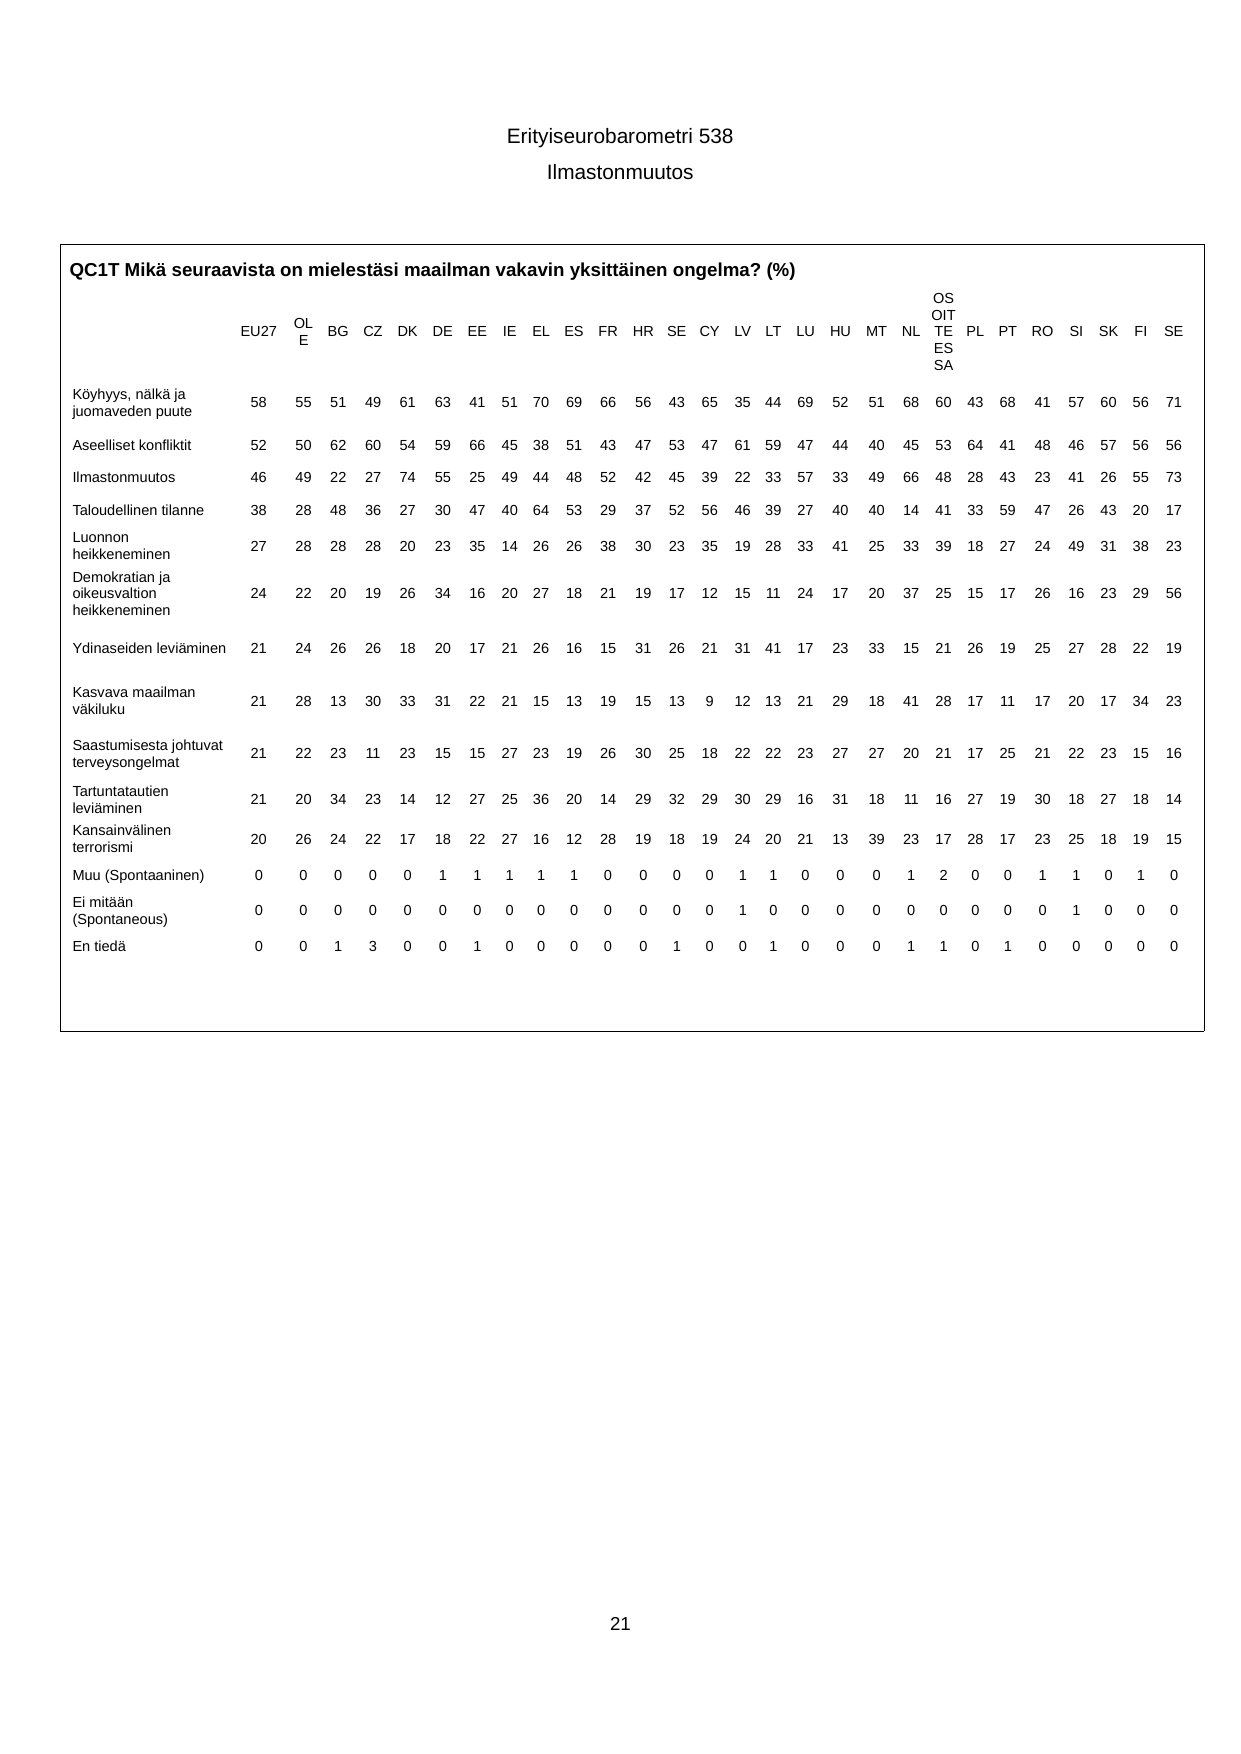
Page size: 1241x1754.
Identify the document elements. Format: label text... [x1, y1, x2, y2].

table_cell 0 [894, 891, 928, 930]
table_cell 57 [1091, 429, 1125, 461]
table_cell 20 [557, 780, 591, 819]
table_cell 27 [231, 526, 286, 565]
table_cell 23 [425, 526, 460, 565]
table_cell 14 [1156, 780, 1191, 819]
table_cell 61 [390, 376, 425, 429]
table_cell [661, 963, 692, 995]
table_cell 64 [525, 494, 557, 526]
table_cell 31 [425, 674, 460, 727]
table_cell 17 [1091, 674, 1125, 727]
table_cell 27 [525, 565, 557, 622]
table_cell 18 [425, 819, 460, 858]
table_cell 19 [557, 727, 591, 780]
table_cell 0 [625, 859, 661, 891]
table_cell 11 [991, 674, 1024, 727]
table_cell [959, 963, 991, 995]
table_cell 13 [557, 674, 591, 727]
table_cell 43 [959, 376, 991, 429]
table_cell 0 [286, 891, 320, 930]
table_cell 70 [525, 376, 557, 429]
table_cell 53 [557, 494, 591, 526]
table_cell 27 [1091, 780, 1125, 819]
table_header NL [894, 286, 928, 376]
table_cell 31 [625, 622, 661, 674]
table_cell 16 [460, 565, 494, 622]
table_cell 16 [557, 622, 591, 674]
table_cell 19 [991, 780, 1024, 819]
table_cell 41 [1024, 376, 1061, 429]
table_cell 25 [661, 727, 692, 780]
table_cell 17 [661, 565, 692, 622]
table_cell 0 [591, 859, 625, 891]
table_cell 39 [928, 526, 959, 565]
table_header RO [1024, 286, 1061, 376]
table_cell 52 [822, 376, 858, 429]
table_cell 0 [390, 930, 425, 963]
table_cell 22 [286, 565, 320, 622]
table_cell Köyhyys, nälkä ja juomaveden puute [69, 376, 231, 429]
table_cell 0 [789, 891, 822, 930]
table_header SE [1156, 286, 1191, 376]
table_cell 27 [460, 780, 494, 819]
table_cell [390, 963, 425, 995]
table_cell 27 [1061, 622, 1091, 674]
table_cell 11 [894, 780, 928, 819]
table_cell 24 [1024, 526, 1061, 565]
table_cell 38 [231, 494, 286, 526]
table_cell 20 [758, 819, 788, 858]
table_cell 26 [356, 622, 390, 674]
table_cell Kansainvälinen terrorismi [69, 819, 231, 858]
table_cell [928, 963, 959, 995]
table_header PT [991, 286, 1024, 376]
table_cell 39 [692, 461, 727, 494]
table_cell 13 [822, 819, 858, 858]
table_header OSOITTEESSA [928, 286, 959, 376]
table_cell 29 [692, 780, 727, 819]
table_cell 59 [991, 494, 1024, 526]
table_cell 25 [1061, 819, 1091, 858]
table_cell 12 [425, 780, 460, 819]
table_cell Muu (Spontaaninen) [69, 859, 231, 891]
table_cell 18 [1091, 819, 1125, 858]
table_cell 1 [525, 859, 557, 891]
table_cell 19 [591, 674, 625, 727]
table_header EE [460, 286, 494, 376]
table_cell 37 [625, 494, 661, 526]
table_cell 13 [320, 674, 356, 727]
table_cell 0 [286, 859, 320, 891]
table_cell 0 [460, 891, 494, 930]
table_cell 0 [390, 891, 425, 930]
table_cell 1 [758, 859, 788, 891]
table_cell 23 [1091, 727, 1125, 780]
table_cell 30 [625, 727, 661, 780]
table_cell 14 [494, 526, 525, 565]
table_cell 0 [859, 930, 894, 963]
table_cell 24 [727, 819, 758, 858]
table_cell 56 [1156, 565, 1191, 622]
table_cell 32 [661, 780, 692, 819]
table_cell 51 [320, 376, 356, 429]
table_cell 0 [1091, 930, 1125, 963]
table_cell 23 [320, 727, 356, 780]
table_cell 25 [494, 780, 525, 819]
table_cell 22 [356, 819, 390, 858]
table_cell 28 [286, 494, 320, 526]
table_header EL [525, 286, 557, 376]
table_cell 0 [928, 891, 959, 930]
table_cell 57 [789, 461, 822, 494]
table_cell 16 [1156, 727, 1191, 780]
table_cell 18 [1061, 780, 1091, 819]
table_cell 22 [286, 727, 320, 780]
table_cell 0 [557, 930, 591, 963]
table_cell 41 [928, 494, 959, 526]
table_cell 43 [661, 376, 692, 429]
table_cell 49 [494, 461, 525, 494]
table_cell 15 [1156, 819, 1191, 858]
table_cell En tiedä [69, 930, 231, 963]
table_cell 43 [991, 461, 1024, 494]
table_cell 0 [494, 891, 525, 930]
table_cell 55 [425, 461, 460, 494]
table_cell 39 [859, 819, 894, 858]
table_cell 33 [894, 526, 928, 565]
table_cell 0 [231, 930, 286, 963]
table_cell [525, 963, 557, 995]
table_cell 27 [494, 819, 525, 858]
table_cell 24 [231, 565, 286, 622]
table_cell 29 [1125, 565, 1156, 622]
table_cell 68 [894, 376, 928, 429]
table_cell 0 [557, 891, 591, 930]
table_cell 46 [231, 461, 286, 494]
table_cell 60 [356, 429, 390, 461]
table_cell 19 [625, 819, 661, 858]
table_cell 28 [356, 526, 390, 565]
table_cell 43 [591, 429, 625, 461]
table_cell 47 [460, 494, 494, 526]
table_cell 59 [758, 429, 788, 461]
table_cell 39 [758, 494, 788, 526]
table_cell [625, 963, 661, 995]
table_cell Demokratian ja oikeusvaltion heikkeneminen [69, 565, 231, 622]
table_cell 56 [1156, 429, 1191, 461]
table_cell 0 [959, 930, 991, 963]
table_cell 29 [758, 780, 788, 819]
table_cell 1 [661, 930, 692, 963]
table_cell 0 [525, 930, 557, 963]
table_cell 21 [231, 622, 286, 674]
table_cell 26 [390, 565, 425, 622]
table_cell 52 [591, 461, 625, 494]
table_cell 29 [591, 494, 625, 526]
table_cell 0 [390, 859, 425, 891]
table_cell 26 [1091, 461, 1125, 494]
table_cell 0 [1024, 891, 1061, 930]
table_cell 17 [1156, 494, 1191, 526]
table_cell 26 [525, 622, 557, 674]
table_header SK [1091, 286, 1125, 376]
table_cell 19 [625, 565, 661, 622]
table_header SI [1061, 286, 1091, 376]
table_cell 0 [959, 859, 991, 891]
table_cell 35 [460, 526, 494, 565]
table_cell 22 [1125, 622, 1156, 674]
table_cell 48 [320, 494, 356, 526]
table_cell 40 [822, 494, 858, 526]
table_header MT [859, 286, 894, 376]
table_cell 28 [928, 674, 959, 727]
table_cell 19 [991, 622, 1024, 674]
table_cell 23 [525, 727, 557, 780]
table_cell 22 [460, 819, 494, 858]
table_cell 0 [356, 859, 390, 891]
table_cell 57 [1061, 376, 1091, 429]
table_cell 17 [789, 622, 822, 674]
table_cell 21 [928, 622, 959, 674]
table_cell 17 [390, 819, 425, 858]
table_cell 0 [625, 891, 661, 930]
table_cell 27 [991, 526, 1024, 565]
table_cell 46 [727, 494, 758, 526]
table_cell 1 [460, 930, 494, 963]
table_cell 18 [959, 526, 991, 565]
table_cell 28 [591, 819, 625, 858]
table_cell 20 [390, 526, 425, 565]
table_cell 18 [661, 819, 692, 858]
table_cell 21 [692, 622, 727, 674]
table_cell 1 [758, 930, 788, 963]
table_cell 35 [692, 526, 727, 565]
table_cell 25 [859, 526, 894, 565]
table_cell 42 [625, 461, 661, 494]
table_cell 0 [591, 891, 625, 930]
table_cell 21 [928, 727, 959, 780]
table_cell [1091, 963, 1125, 995]
table_cell 1 [727, 859, 758, 891]
table_cell 0 [1024, 930, 1061, 963]
table_cell 21 [231, 780, 286, 819]
table_cell 0 [661, 859, 692, 891]
table_cell 22 [727, 461, 758, 494]
table_cell 15 [894, 622, 928, 674]
table_cell 26 [591, 727, 625, 780]
table_cell 28 [320, 526, 356, 565]
table_cell 34 [1125, 674, 1156, 727]
table_cell 14 [894, 494, 928, 526]
table_cell [789, 963, 822, 995]
table_cell 50 [286, 429, 320, 461]
table_cell 56 [1125, 429, 1156, 461]
table_cell 18 [390, 622, 425, 674]
table_cell 34 [425, 565, 460, 622]
table_cell 30 [727, 780, 758, 819]
table_header [69, 286, 231, 376]
table_cell 28 [959, 819, 991, 858]
table_cell 34 [320, 780, 356, 819]
table_cell 20 [894, 727, 928, 780]
table_cell 25 [991, 727, 1024, 780]
table_cell 18 [557, 565, 591, 622]
table_cell 27 [859, 727, 894, 780]
table_cell Tartuntatautien leviäminen [69, 780, 231, 819]
table_cell 0 [758, 891, 788, 930]
table_header EU27 [231, 286, 286, 376]
table_cell 52 [231, 429, 286, 461]
table_cell 0 [356, 891, 390, 930]
table_cell 49 [286, 461, 320, 494]
table_cell 47 [789, 429, 822, 461]
table_cell 41 [894, 674, 928, 727]
table_cell 18 [1125, 780, 1156, 819]
table_cell 59 [425, 429, 460, 461]
table_cell 23 [789, 727, 822, 780]
table_cell [425, 963, 460, 995]
table_cell 14 [390, 780, 425, 819]
table_cell 23 [1091, 565, 1125, 622]
table_cell 33 [789, 526, 822, 565]
table_cell 56 [1125, 376, 1156, 429]
table_cell 28 [286, 526, 320, 565]
table_cell 0 [1091, 859, 1125, 891]
table_cell 36 [356, 494, 390, 526]
table_cell 0 [859, 891, 894, 930]
table_cell 26 [525, 526, 557, 565]
table_cell 20 [494, 565, 525, 622]
table_cell 24 [789, 565, 822, 622]
table_cell 61 [727, 429, 758, 461]
table_cell 28 [1091, 622, 1125, 674]
table_cell 33 [822, 461, 858, 494]
table_cell 31 [727, 622, 758, 674]
table_cell 12 [692, 565, 727, 622]
table_cell 16 [1061, 565, 1091, 622]
table_cell 22 [320, 461, 356, 494]
table_cell 17 [991, 819, 1024, 858]
table_cell 19 [1156, 622, 1191, 674]
table_cell 14 [591, 780, 625, 819]
table_cell 0 [859, 859, 894, 891]
table_cell 31 [1091, 526, 1125, 565]
table_cell 21 [494, 674, 525, 727]
table_cell 47 [625, 429, 661, 461]
table_cell 41 [460, 376, 494, 429]
table_cell 30 [425, 494, 460, 526]
table_cell 53 [661, 429, 692, 461]
table_cell [1125, 963, 1156, 995]
table_cell 23 [1024, 461, 1061, 494]
table_cell 0 [1125, 891, 1156, 930]
table_cell 60 [928, 376, 959, 429]
table_cell 24 [320, 819, 356, 858]
table_cell 73 [1156, 461, 1191, 494]
table_cell 0 [661, 891, 692, 930]
table_cell 56 [692, 494, 727, 526]
table_cell 0 [692, 930, 727, 963]
table_header LT [758, 286, 788, 376]
table_cell 44 [525, 461, 557, 494]
table_cell [859, 963, 894, 995]
table_cell [494, 963, 525, 995]
table_cell [1156, 963, 1191, 995]
table_cell 58 [231, 376, 286, 429]
table_cell 0 [822, 930, 858, 963]
table_cell 20 [1061, 674, 1091, 727]
table_cell 1 [928, 930, 959, 963]
table_cell 0 [692, 859, 727, 891]
table_cell 26 [1024, 565, 1061, 622]
table_cell 18 [692, 727, 727, 780]
table_cell 0 [494, 930, 525, 963]
table_cell 21 [591, 565, 625, 622]
table_cell 17 [959, 727, 991, 780]
table_cell 33 [959, 494, 991, 526]
table_cell 51 [859, 376, 894, 429]
table_cell 0 [231, 891, 286, 930]
table_cell 19 [692, 819, 727, 858]
table_cell 3 [356, 930, 390, 963]
table_cell 0 [231, 859, 286, 891]
table_cell 27 [959, 780, 991, 819]
table_cell 0 [692, 891, 727, 930]
table_cell 62 [320, 429, 356, 461]
table_cell 27 [822, 727, 858, 780]
table_cell [1061, 963, 1091, 995]
table_header CY [692, 286, 727, 376]
table_header HR [625, 286, 661, 376]
table_cell Ydinaseiden leviäminen [69, 622, 231, 674]
table_cell 12 [727, 674, 758, 727]
table_cell 0 [789, 859, 822, 891]
table_cell 18 [859, 674, 894, 727]
table_cell 23 [661, 526, 692, 565]
table_cell 40 [859, 429, 894, 461]
table_cell 29 [822, 674, 858, 727]
table_cell 22 [758, 727, 788, 780]
table_cell 21 [231, 674, 286, 727]
table_cell 0 [822, 859, 858, 891]
table_cell 45 [661, 461, 692, 494]
table_cell 51 [494, 376, 525, 429]
table_cell 17 [928, 819, 959, 858]
table_cell 38 [525, 429, 557, 461]
table_cell 30 [625, 526, 661, 565]
table_cell 15 [727, 565, 758, 622]
table_cell 15 [625, 674, 661, 727]
table_cell 17 [959, 674, 991, 727]
table_cell 21 [494, 622, 525, 674]
table_cell 23 [390, 727, 425, 780]
table_cell 1 [557, 859, 591, 891]
table_cell [557, 963, 591, 995]
table_cell 1 [460, 859, 494, 891]
table_cell 41 [991, 429, 1024, 461]
table_cell 71 [1156, 376, 1191, 429]
table_cell 15 [591, 622, 625, 674]
table_header FI [1125, 286, 1156, 376]
table_cell 27 [789, 494, 822, 526]
table_cell 65 [692, 376, 727, 429]
table_cell 28 [959, 461, 991, 494]
table_cell 40 [494, 494, 525, 526]
table_cell 53 [928, 429, 959, 461]
table_cell [894, 963, 928, 995]
table_cell 28 [758, 526, 788, 565]
table_cell 0 [1156, 891, 1191, 930]
table_cell 69 [557, 376, 591, 429]
table_cell 1 [991, 930, 1024, 963]
table_cell Ei mitään (Spontaneous) [69, 891, 231, 930]
table_cell 15 [1125, 727, 1156, 780]
table_cell 66 [894, 461, 928, 494]
table_cell [231, 963, 286, 995]
table_cell [591, 963, 625, 995]
table_cell 54 [390, 429, 425, 461]
table_header LV [727, 286, 758, 376]
table_cell 0 [1125, 930, 1156, 963]
table_cell 25 [1024, 622, 1061, 674]
table_cell 48 [1024, 429, 1061, 461]
table_cell 15 [525, 674, 557, 727]
table_cell 2 [928, 859, 959, 891]
table_cell 11 [758, 565, 788, 622]
table_cell 23 [822, 622, 858, 674]
table_cell 49 [356, 376, 390, 429]
table_cell [758, 963, 788, 995]
table_cell 33 [390, 674, 425, 727]
table_cell 51 [557, 429, 591, 461]
table_cell 69 [789, 376, 822, 429]
table_cell 19 [727, 526, 758, 565]
table_header DE [425, 286, 460, 376]
table_cell 27 [390, 494, 425, 526]
table_cell 1 [425, 859, 460, 891]
table_cell Taloudellinen tilanne [69, 494, 231, 526]
table_header ES [557, 286, 591, 376]
table_cell 23 [356, 780, 390, 819]
table_cell 26 [959, 622, 991, 674]
table_cell 1 [1024, 859, 1061, 891]
table_cell 1 [494, 859, 525, 891]
table_cell 44 [758, 376, 788, 429]
table_cell 35 [727, 376, 758, 429]
table_cell 46 [1061, 429, 1091, 461]
table_cell 40 [859, 494, 894, 526]
table_cell [286, 963, 320, 995]
table_cell 38 [1125, 526, 1156, 565]
table_cell 1 [1061, 891, 1091, 930]
table_cell 30 [356, 674, 390, 727]
table_cell [692, 963, 727, 995]
table_cell 45 [494, 429, 525, 461]
table_cell 26 [661, 622, 692, 674]
table_cell 16 [928, 780, 959, 819]
table_cell 22 [460, 674, 494, 727]
table_cell 0 [320, 891, 356, 930]
table_cell 13 [758, 674, 788, 727]
table_cell 41 [758, 622, 788, 674]
table_cell 48 [557, 461, 591, 494]
table_cell 45 [894, 429, 928, 461]
table_cell 0 [991, 859, 1024, 891]
table_cell 20 [859, 565, 894, 622]
table_cell 26 [286, 819, 320, 858]
table_cell 15 [425, 727, 460, 780]
table_header HU [822, 286, 858, 376]
table_header OLE [286, 286, 320, 376]
table_cell 21 [231, 727, 286, 780]
table_cell [320, 963, 356, 995]
table_cell 16 [525, 819, 557, 858]
table_cell Saastumisesta johtuvat terveysongelmat [69, 727, 231, 780]
table_cell Luonnon heikkeneminen [69, 526, 231, 565]
table_cell 23 [1156, 674, 1191, 727]
table_cell 55 [1125, 461, 1156, 494]
table_cell 60 [1091, 376, 1125, 429]
table_cell 24 [286, 622, 320, 674]
table_cell 0 [425, 891, 460, 930]
table_cell 66 [460, 429, 494, 461]
table_cell 31 [822, 780, 858, 819]
table_cell 1 [894, 859, 928, 891]
table_cell 25 [928, 565, 959, 622]
table_cell 64 [959, 429, 991, 461]
table_cell 56 [625, 376, 661, 429]
table_cell 26 [320, 622, 356, 674]
table_cell 17 [1024, 674, 1061, 727]
table_cell 38 [591, 526, 625, 565]
table_cell 21 [1024, 727, 1061, 780]
table_cell 0 [789, 930, 822, 963]
table_header IE [494, 286, 525, 376]
table_cell [727, 963, 758, 995]
table_cell 0 [286, 930, 320, 963]
table_header PL [959, 286, 991, 376]
table_cell 26 [557, 526, 591, 565]
table_cell 0 [525, 891, 557, 930]
table_cell 21 [789, 674, 822, 727]
table_cell 28 [286, 674, 320, 727]
table_cell 44 [822, 429, 858, 461]
table_cell 20 [286, 780, 320, 819]
table_cell 26 [1061, 494, 1091, 526]
table_cell 66 [591, 376, 625, 429]
table_cell 0 [320, 859, 356, 891]
table_cell 20 [425, 622, 460, 674]
table_cell 0 [959, 891, 991, 930]
text QC1T Mikä seuraavista on mielestäsi maailman vakavin yksittäinen ongelma? (%) [69, 259, 1195, 281]
table_cell 0 [625, 930, 661, 963]
table_cell 47 [1024, 494, 1061, 526]
table_cell 23 [894, 819, 928, 858]
table_cell 19 [1125, 819, 1156, 858]
table_cell 20 [320, 565, 356, 622]
table_cell 18 [859, 780, 894, 819]
table_cell 47 [692, 429, 727, 461]
table_cell 15 [460, 727, 494, 780]
table_header CZ [356, 286, 390, 376]
table_cell 22 [1061, 727, 1091, 780]
table_cell 0 [1156, 930, 1191, 963]
table_cell 1 [894, 930, 928, 963]
table_cell [69, 963, 231, 995]
table_cell 33 [859, 622, 894, 674]
table_cell 21 [789, 819, 822, 858]
table_cell 37 [894, 565, 928, 622]
table_cell 0 [822, 891, 858, 930]
table_header FR [591, 286, 625, 376]
table_cell 0 [591, 930, 625, 963]
table_cell 63 [425, 376, 460, 429]
table_cell Aseelliset konfliktit [69, 429, 231, 461]
table_cell 29 [625, 780, 661, 819]
table_cell 48 [928, 461, 959, 494]
table_cell 22 [727, 727, 758, 780]
table_cell 74 [390, 461, 425, 494]
table_cell 23 [1024, 819, 1061, 858]
table_cell 0 [991, 891, 1024, 930]
table_cell Ilmastonmuutos [69, 461, 231, 494]
table_cell [822, 963, 858, 995]
table_cell 0 [1091, 891, 1125, 930]
table_cell 1 [320, 930, 356, 963]
table_cell 11 [356, 727, 390, 780]
table_cell 52 [661, 494, 692, 526]
table_cell 9 [692, 674, 727, 727]
table_cell Kasvava maailman väkiluku [69, 674, 231, 727]
table_cell 0 [1156, 859, 1191, 891]
table_cell 17 [460, 622, 494, 674]
table_cell 30 [1024, 780, 1061, 819]
table_cell 41 [822, 526, 858, 565]
table_cell 41 [1061, 461, 1091, 494]
table_cell 25 [460, 461, 494, 494]
table_cell 23 [1156, 526, 1191, 565]
table_cell 13 [661, 674, 692, 727]
table_cell 68 [991, 376, 1024, 429]
table_cell 20 [231, 819, 286, 858]
table_cell 1 [727, 891, 758, 930]
table_cell 0 [1061, 930, 1091, 963]
table_cell 1 [1125, 859, 1156, 891]
table_cell [1024, 963, 1061, 995]
table_cell [460, 963, 494, 995]
table_header SE [661, 286, 692, 376]
table_cell 17 [822, 565, 858, 622]
table_cell [356, 963, 390, 995]
table_cell 20 [1125, 494, 1156, 526]
table_header BG [320, 286, 356, 376]
table_cell 27 [356, 461, 390, 494]
table_cell 0 [727, 930, 758, 963]
table_cell 1 [1061, 859, 1091, 891]
table_cell 27 [494, 727, 525, 780]
table_cell 36 [525, 780, 557, 819]
table_header LU [789, 286, 822, 376]
table_cell 15 [959, 565, 991, 622]
table_cell 49 [1061, 526, 1091, 565]
table_cell 19 [356, 565, 390, 622]
table_cell 49 [859, 461, 894, 494]
table_cell 0 [425, 930, 460, 963]
table_cell 33 [758, 461, 788, 494]
table_cell [991, 963, 1024, 995]
table_header DK [390, 286, 425, 376]
table_cell 17 [991, 565, 1024, 622]
table_cell 16 [789, 780, 822, 819]
table_cell 12 [557, 819, 591, 858]
table_cell 43 [1091, 494, 1125, 526]
table_cell 55 [286, 376, 320, 429]
